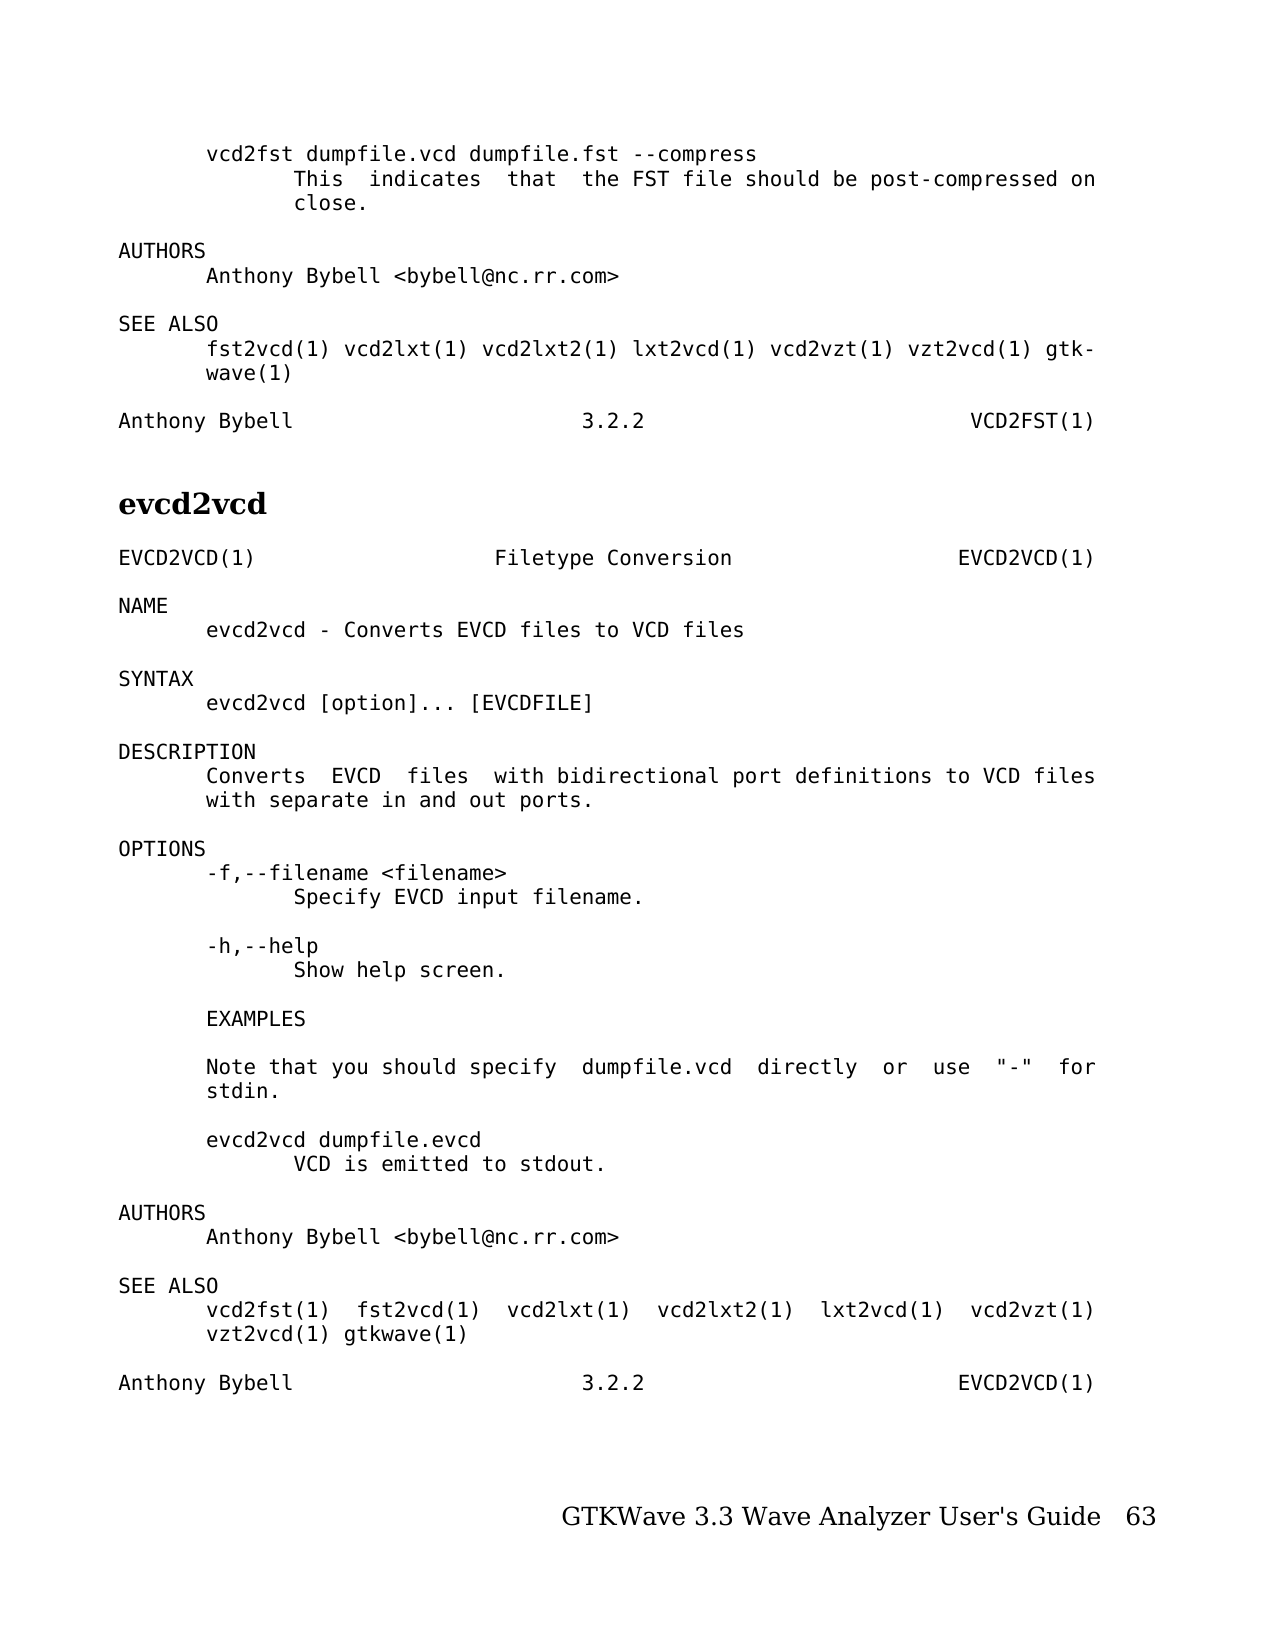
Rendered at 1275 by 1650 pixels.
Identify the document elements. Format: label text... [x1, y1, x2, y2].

text -h,--help [118, 934, 1157, 958]
text Anthony Bybell 3.2.2 EVCD2VCD(1) [118, 1371, 1157, 1395]
text fst2vcd(1) vcd2lxt(1) vcd2lxt2(1) lxt2vcd(1) vcd2vzt(1) vzt2vcd(1) gtk- [118, 337, 1157, 361]
text This indicates that the FST file should be post-compressed on [118, 167, 1157, 191]
text Anthony Bybell <bybell@nc.rr.com> [118, 264, 1157, 288]
text AUTHORS [118, 1201, 1157, 1225]
text wave(1) [118, 361, 1157, 385]
text SEE ALSO [118, 1274, 1157, 1298]
text DESCRIPTION [118, 740, 1157, 764]
text AUTHORS [118, 239, 1157, 264]
text vcd2fst dumpfile.vcd dumpfile.fst --compress [118, 142, 1157, 167]
text evcd2vcd - Converts EVCD files to VCD files [118, 618, 1157, 643]
text evcd2vcd [option]... [EVCDFILE] [118, 691, 1157, 716]
text VCD is emitted to stdout. [118, 1152, 1157, 1177]
text EVCD2VCD(1) Filetype Conversion EVCD2VCD(1) [118, 546, 1157, 570]
text Anthony Bybell <bybell@nc.rr.com> [118, 1225, 1157, 1249]
text vcd2fst(1) fst2vcd(1) vcd2lxt(1) vcd2lxt2(1) lxt2vcd(1) vcd2vzt(1) [118, 1298, 1157, 1322]
text OPTIONS [118, 837, 1157, 861]
text evcd2vcd dumpfile.evcd [118, 1128, 1157, 1152]
text EXAMPLES [118, 1007, 1157, 1031]
text SEE ALSO [118, 312, 1157, 337]
text -f,--filename <filename> [118, 861, 1157, 885]
text Show help screen. [118, 958, 1157, 982]
text Converts EVCD files with bidirectional port definitions to VCD files [118, 764, 1157, 788]
text stdin. [118, 1079, 1157, 1104]
text Specify EVCD input filename. [118, 885, 1157, 910]
text SYNTAX [118, 667, 1157, 691]
text evcd2vcd [118, 487, 1157, 521]
text NAME [118, 594, 1157, 618]
text Anthony Bybell 3.2.2 VCD2FST(1) [118, 409, 1157, 434]
text with separate in and out ports. [118, 788, 1157, 813]
text close. [118, 191, 1157, 215]
text Note that you should specify dumpfile.vcd directly or use "-" for [118, 1055, 1157, 1079]
text vzt2vcd(1) gtkwave(1) [118, 1322, 1157, 1347]
